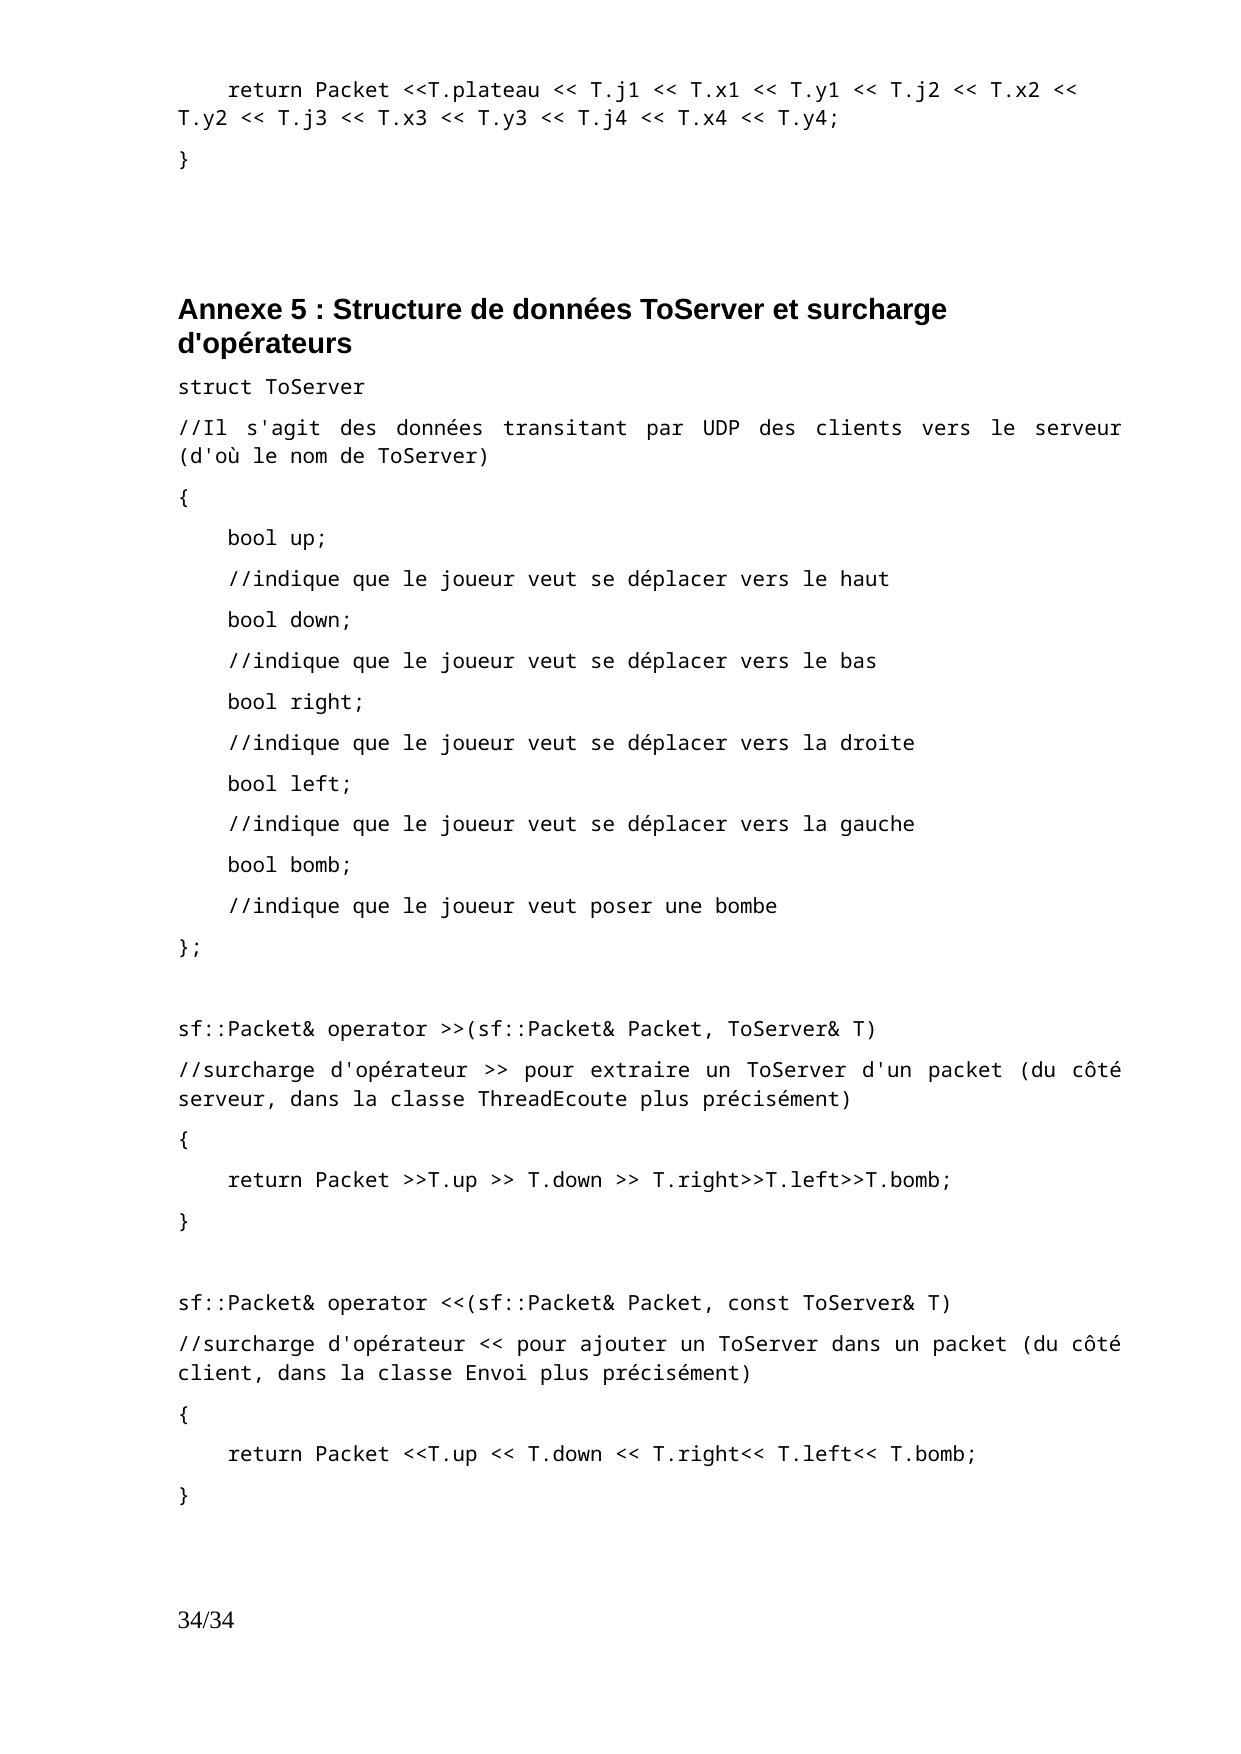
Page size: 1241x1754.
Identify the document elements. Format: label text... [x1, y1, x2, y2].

text bool right; [177, 687, 1122, 715]
text //indique que le joueur veut se déplacer vers le bas [177, 646, 1122, 674]
text //surcharge d'opérateur << pour ajouter un ToServer dans un packet (du côté client, dans la classe Envoi plus précisément) [177, 1329, 1122, 1386]
text { [177, 1124, 1122, 1153]
text return Packet >>T.up >> T.down >> T.right>>T.left>>T.bomb; [177, 1166, 1122, 1194]
subtitle Annexe 5 : Structure de données ToServer et surcharge d'opérateurs [177, 292, 1122, 359]
text } [177, 144, 1122, 173]
text struct ToServer [177, 372, 1122, 400]
text return Packet <<T.plateau << T.j1 << T.x1 << T.y1 << T.j2 << T.x2 << T.y2 << T.j3 << T.x3 << T.y3 << T.j4 << T.x4 << T.y4; [177, 75, 1122, 132]
text bool bomb; [177, 851, 1122, 879]
text bool left; [177, 769, 1122, 797]
text bool up; [177, 523, 1122, 551]
text return Packet <<T.up << T.down << T.right<< T.left<< T.bomb; [177, 1439, 1122, 1468]
text //indique que le joueur veut se déplacer vers le haut [177, 564, 1122, 592]
text sf::Packet& operator >>(sf::Packet& Packet, ToServer& T) [177, 1014, 1122, 1043]
text { [177, 1399, 1122, 1427]
text //Il s'agit des données transitant par UDP des clients vers le serveur (d'où le nom de ToServer) [177, 413, 1122, 469]
text sf::Packet& operator <<(sf::Packet& Packet, const ToServer& T) [177, 1288, 1122, 1317]
text bool down; [177, 605, 1122, 633]
text { [177, 482, 1122, 511]
text //indique que le joueur veut se déplacer vers la gauche [177, 809, 1122, 838]
text } [177, 1206, 1122, 1235]
text } [177, 1481, 1122, 1509]
text //indique que le joueur veut poser une bombe [177, 891, 1122, 920]
text //indique que le joueur veut se déplacer vers la droite [177, 728, 1122, 756]
text }; [177, 932, 1122, 961]
text //surcharge d'opérateur >> pour extraire un ToServer d'un packet (du côté serveur, dans la classe ThreadEcoute plus précisément) [177, 1055, 1122, 1112]
